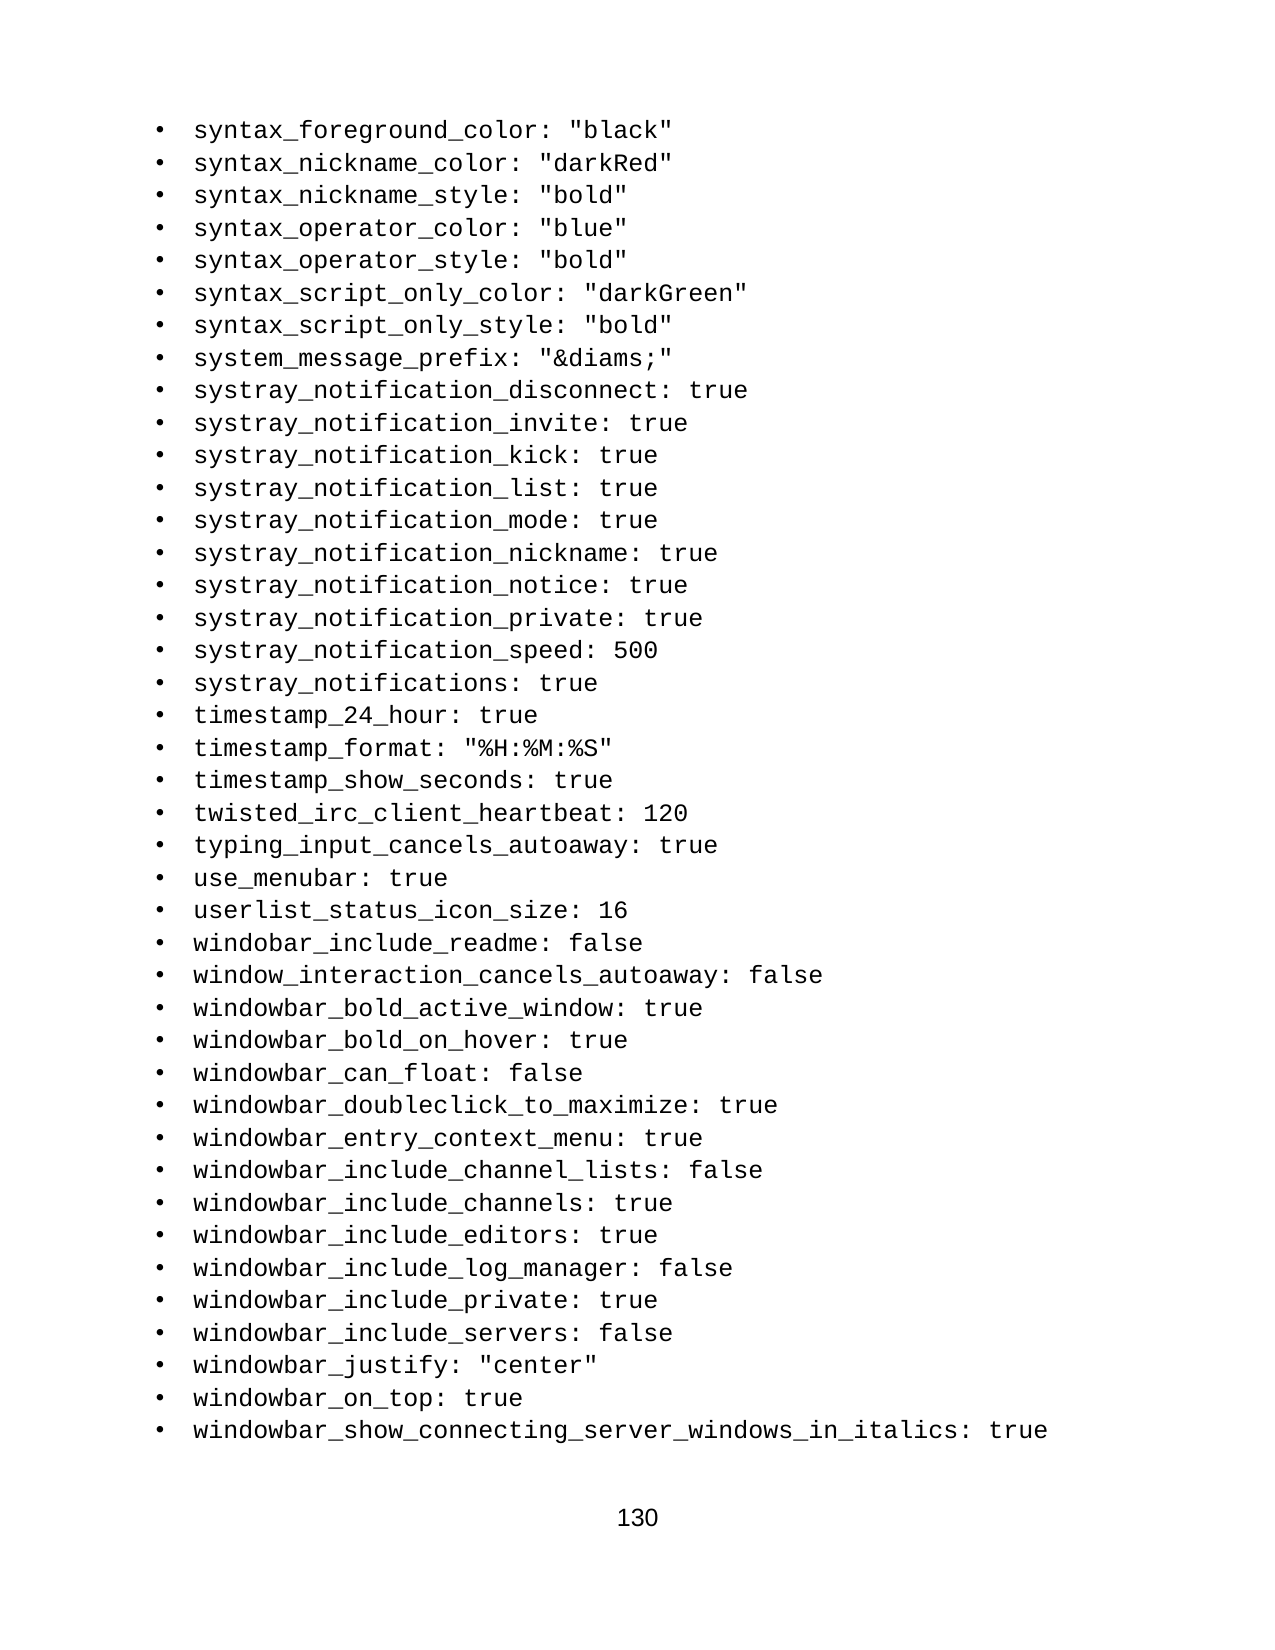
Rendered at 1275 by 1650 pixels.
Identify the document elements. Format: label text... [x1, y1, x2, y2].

list windowbar_doubleclick_to_maximize: true [156, 1093, 1157, 1121]
list windowbar_entry_context_menu: true [156, 1126, 1157, 1154]
list systray_notification_invite: true [156, 411, 1157, 439]
list syntax_operator_style: "bold" [156, 248, 1157, 276]
list syntax_operator_color: "blue" [156, 216, 1157, 244]
list windowbar_include_editors: true [156, 1223, 1157, 1251]
list windowbar_include_log_manager: false [156, 1256, 1157, 1284]
list userlist_status_icon_size: 16 [156, 898, 1157, 926]
list window_interaction_cancels_autoaway: false [156, 963, 1157, 991]
list syntax_script_only_color: "darkGreen" [156, 281, 1157, 309]
list windowbar_justify: "center" [156, 1353, 1157, 1381]
list timestamp_24_hour: true [156, 703, 1157, 731]
list use_menubar: true [156, 866, 1157, 894]
list systray_notification_list: true [156, 476, 1157, 504]
list systray_notification_disconnect: true [156, 378, 1157, 406]
list syntax_nickname_style: "bold" [156, 183, 1157, 211]
list syntax_script_only_style: "bold" [156, 313, 1157, 341]
list syntax_nickname_color: "darkRed" [156, 151, 1157, 179]
list systray_notifications: true [156, 671, 1157, 699]
list windowbar_include_channels: true [156, 1191, 1157, 1219]
list windowbar_bold_on_hover: true [156, 1028, 1157, 1056]
list systray_notification_notice: true [156, 573, 1157, 601]
list syntax_foreground_color: "black" [156, 118, 1157, 146]
list windowbar_on_top: true [156, 1386, 1157, 1414]
list windowbar_bold_active_window: true [156, 996, 1157, 1024]
list systray_notification_speed: 500 [156, 638, 1157, 666]
list systray_notification_mode: true [156, 508, 1157, 536]
list windowbar_show_connecting_server_windows_in_italics: true [156, 1418, 1157, 1446]
list timestamp_show_seconds: true [156, 768, 1157, 796]
list systray_notification_kick: true [156, 443, 1157, 471]
list windowbar_can_float: false [156, 1061, 1157, 1089]
list timestamp_format: "%H:%M:%S" [156, 736, 1157, 764]
list windowbar_include_channel_lists: false [156, 1158, 1157, 1186]
list typing_input_cancels_autoaway: true [156, 833, 1157, 861]
list windowbar_include_servers: false [156, 1321, 1157, 1349]
list systray_notification_private: true [156, 606, 1157, 634]
list twisted_irc_client_heartbeat: 120 [156, 801, 1157, 829]
list windowbar_include_private: true [156, 1288, 1157, 1316]
list windobar_include_readme: false [156, 931, 1157, 959]
list system_message_prefix: "&diams;" [156, 346, 1157, 374]
list systray_notification_nickname: true [156, 541, 1157, 569]
